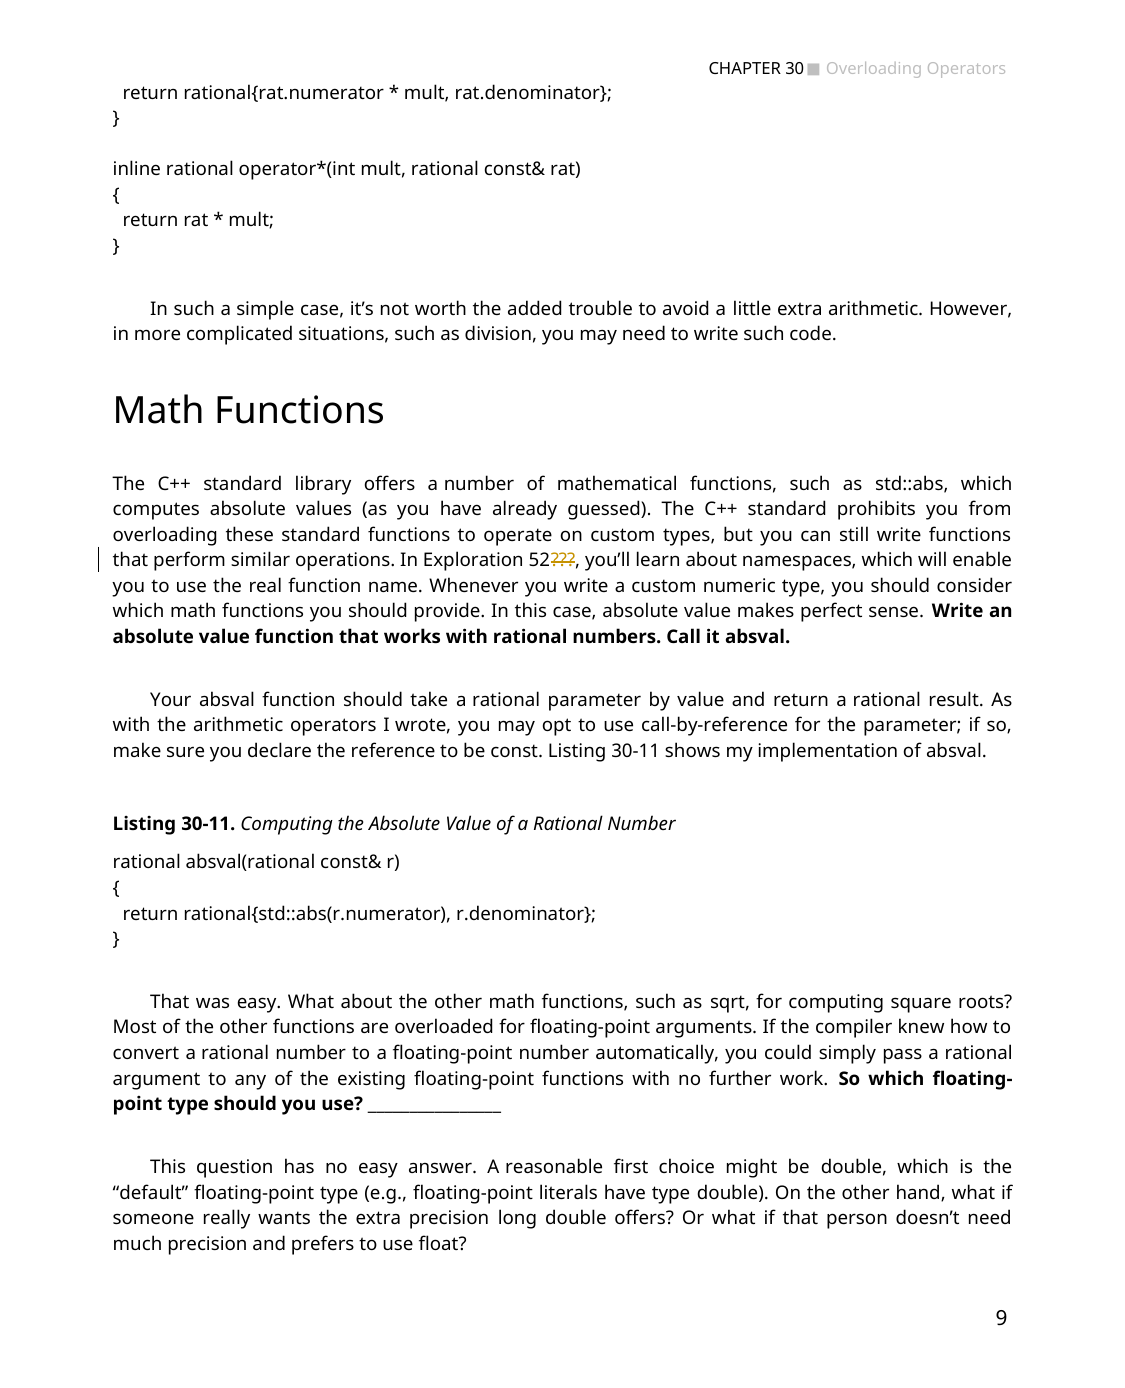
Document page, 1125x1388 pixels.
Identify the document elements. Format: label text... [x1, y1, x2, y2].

text return rational{std::abs(r.numerator), r.denominator}; [112, 900, 1012, 925]
text inline rational operator*(int mult, rational const& rat) [112, 156, 1012, 181]
text Your absval function should take a rational parameter by value and return a rational result. As with the arithmetic operators I wrote, you may opt to use call-by-reference for the parameter; if so, make sure you declare the reference to be const. Listing 30-11 shows my implementation of absval. [112, 686, 1012, 763]
subtitle Math Functions [112, 384, 1012, 435]
text { [112, 874, 1012, 900]
text In such a simple case, it’s not worth the added trouble to avoid a little extra arithmetic. However, in more complicated situations, such as division, you may need to write such code. [112, 295, 1012, 346]
text } [112, 104, 1012, 130]
text The C++ standard library offers a number of mathematical functions, such as std::abs, which computes absolute values (as you have already guessed). The C++ standard prohibits you from overloading these standard functions to operate on custom types, but you can still write functions that perform similar operations. In Exploration 52, you’ll learn about namespaces, which will enable you to use the real function name. Whenever you write a custom numeric type, you should consider which math functions you should provide. In this case, absolute value makes perfect sense. Write an absolute value function that works with rational numbers. Call it absval. [112, 470, 1012, 649]
text } [112, 925, 1012, 951]
text That was easy. What about the other math functions, such as sqrt, for computing square roots? Most of the other functions are overloaded for floating-point arguments. If the compiler knew how to convert a rational number to a floating-point number automatically, you could simply pass a rational argument to any of the existing floating-point functions with no further work. So which floating-point type should you use? ________________ [112, 988, 1012, 1116]
text return rat * mult; [112, 207, 1012, 232]
text return rational{rat.numerator * mult, rat.denominator}; [112, 79, 1012, 104]
text { [112, 181, 1012, 207]
text Listing 30-11. Computing the Absolute Value of a Rational Number [112, 811, 1012, 836]
text rational absval(rational const& r) [112, 849, 1012, 874]
text } [112, 232, 1012, 258]
text This question has no easy answer. A reasonable first choice might be double, which is the “default” floating-point type (e.g., floating-point literals have type double). On the other hand, what if someone really wants the extra precision long double offers? Or what if that person doesn’t need much precision and prefers to use float? [112, 1153, 1012, 1256]
